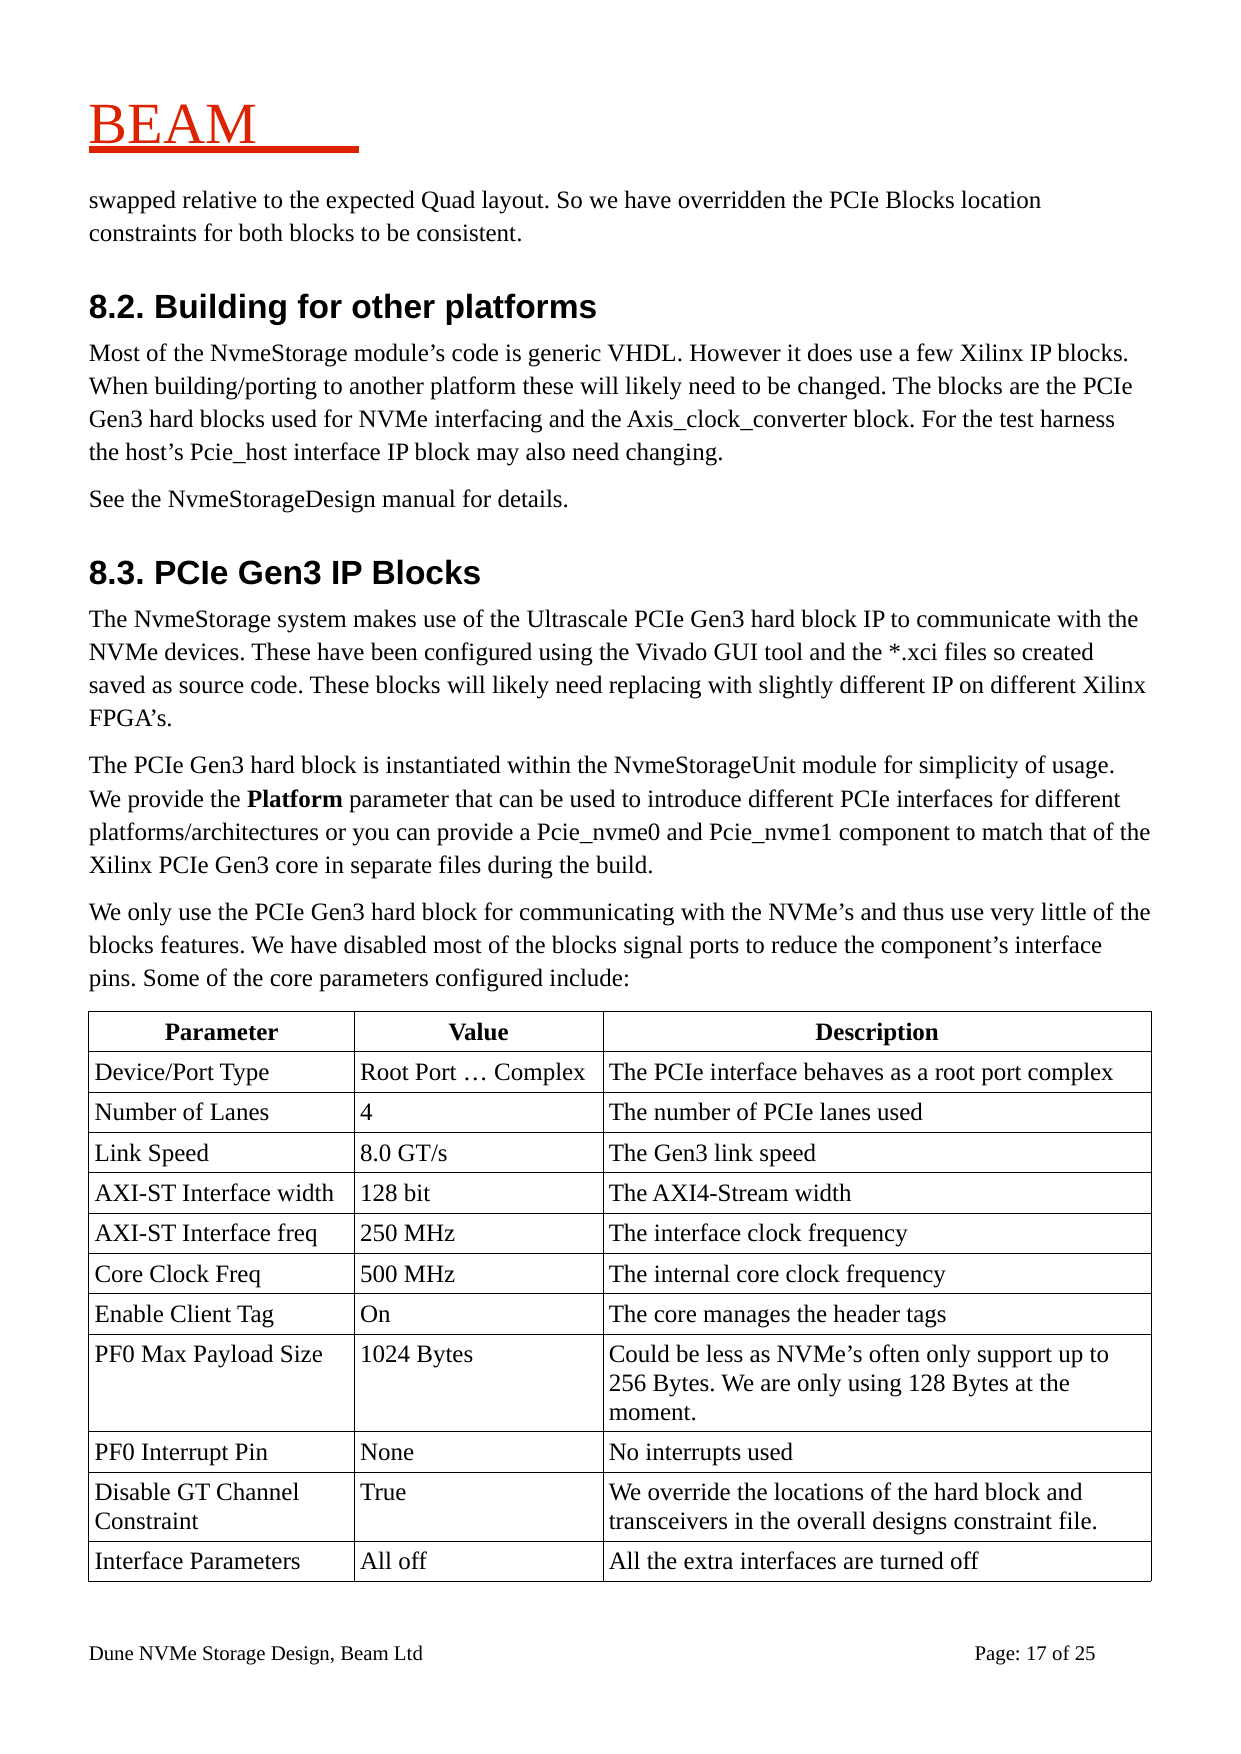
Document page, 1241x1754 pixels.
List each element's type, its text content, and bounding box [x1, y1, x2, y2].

table_cell The AXI4-Stream width [604, 1173, 1151, 1212]
table_cell 500 MHz [355, 1254, 603, 1293]
text swapped relative to the expected Quad layout. So we have overridden the PCIe Blocks location constraints for both blocks to be consistent. [88, 185, 1152, 247]
text The NvmeStorage system makes use of the Ultrascale PCIe Gen3 hard block IP to communicate with the NVMe devices. These have been configured using the Vivado GUI tool and the *.xci files so created saved as source code. These blocks will likely need replacing with slightly different IP on different Xilinx FPGA’s. [88, 604, 1152, 732]
table_cell All the extra interfaces are turned off [604, 1542, 1151, 1581]
table_cell No interrupts used [604, 1432, 1151, 1472]
table_cell The internal core clock frequency [604, 1254, 1151, 1293]
table_header Value [355, 1012, 603, 1051]
table_cell 4 [355, 1093, 603, 1132]
table_cell 1024 Bytes [355, 1335, 603, 1431]
table_cell AXI-ST Interface width [89, 1173, 354, 1212]
table_cell On [355, 1294, 603, 1333]
table_cell All off [355, 1542, 603, 1581]
table_cell The PCIe interface behaves as a root port complex [604, 1052, 1151, 1092]
text See the NvmeStorageDesign manual for details. [88, 484, 1152, 513]
table_cell The core manages the header tags [604, 1294, 1151, 1333]
text The PCIe Gen3 hard block is instantiated within the NvmeStorageUnit module for simplicity of usage. We provide the Platform parameter that can be used to introduce different PCIe interfaces for different platforms/architectures or you can provide a Pcie_nvme0 and Pcie_nvme1 component to match that of the Xilinx PCIe Gen3 core in separate files during the build. [88, 751, 1152, 878]
table_cell 250 MHz [355, 1214, 603, 1253]
table_cell The interface clock frequency [604, 1214, 1151, 1253]
table_cell Root Port … Complex [355, 1052, 603, 1092]
table_cell 8.0 GT/s [355, 1133, 603, 1172]
table_cell We override the locations of the hard block and transceivers in the overall designs constraint file. [604, 1473, 1151, 1541]
table_cell PF0 Max Payload Size [89, 1335, 354, 1431]
table_header Parameter [89, 1012, 354, 1051]
table_cell Could be less as NVMe’s often only support up to 256 Bytes. We are only using 128 Bytes at the moment. [604, 1335, 1151, 1431]
table_cell None [355, 1432, 603, 1472]
table_cell Enable Client Tag [89, 1294, 354, 1333]
table_cell Disable GT Channel Constraint [89, 1473, 354, 1541]
subtitle PCIe Gen3 IP Blocks [88, 553, 1152, 591]
subtitle Building for other platforms [88, 287, 1152, 325]
table_cell The Gen3 link speed [604, 1133, 1151, 1172]
table_cell Interface Parameters [89, 1542, 354, 1581]
table_cell PF0 Interrupt Pin [89, 1432, 354, 1472]
table_cell The number of PCIe lanes used [604, 1093, 1151, 1132]
text Most of the NvmeStorage module’s code is generic VHDL. However it does use a few Xilinx IP blocks. When building/porting to another platform these will likely need to be changed. The blocks are the PCIe Gen3 hard blocks used for NVMe interfacing and the Axis_clock_converter block. For the test harness the host’s Pcie_host interface IP block may also need changing. [88, 338, 1152, 466]
table_cell 128 bit [355, 1173, 603, 1212]
table_cell Link Speed [89, 1133, 354, 1172]
table_cell True [355, 1473, 603, 1541]
table_header Description [604, 1012, 1151, 1051]
table_cell Device/Port Type [89, 1052, 354, 1092]
text We only use the PCIe Gen3 hard block for communicating with the NVMe’s and thus use very little of the blocks features. We have disabled most of the blocks signal ports to reduce the component’s interface pins. Some of the core parameters configured include: [88, 897, 1152, 992]
table_cell AXI-ST Interface freq [89, 1214, 354, 1253]
table_cell Core Clock Freq [89, 1254, 354, 1293]
table_cell Number of Lanes [89, 1093, 354, 1132]
